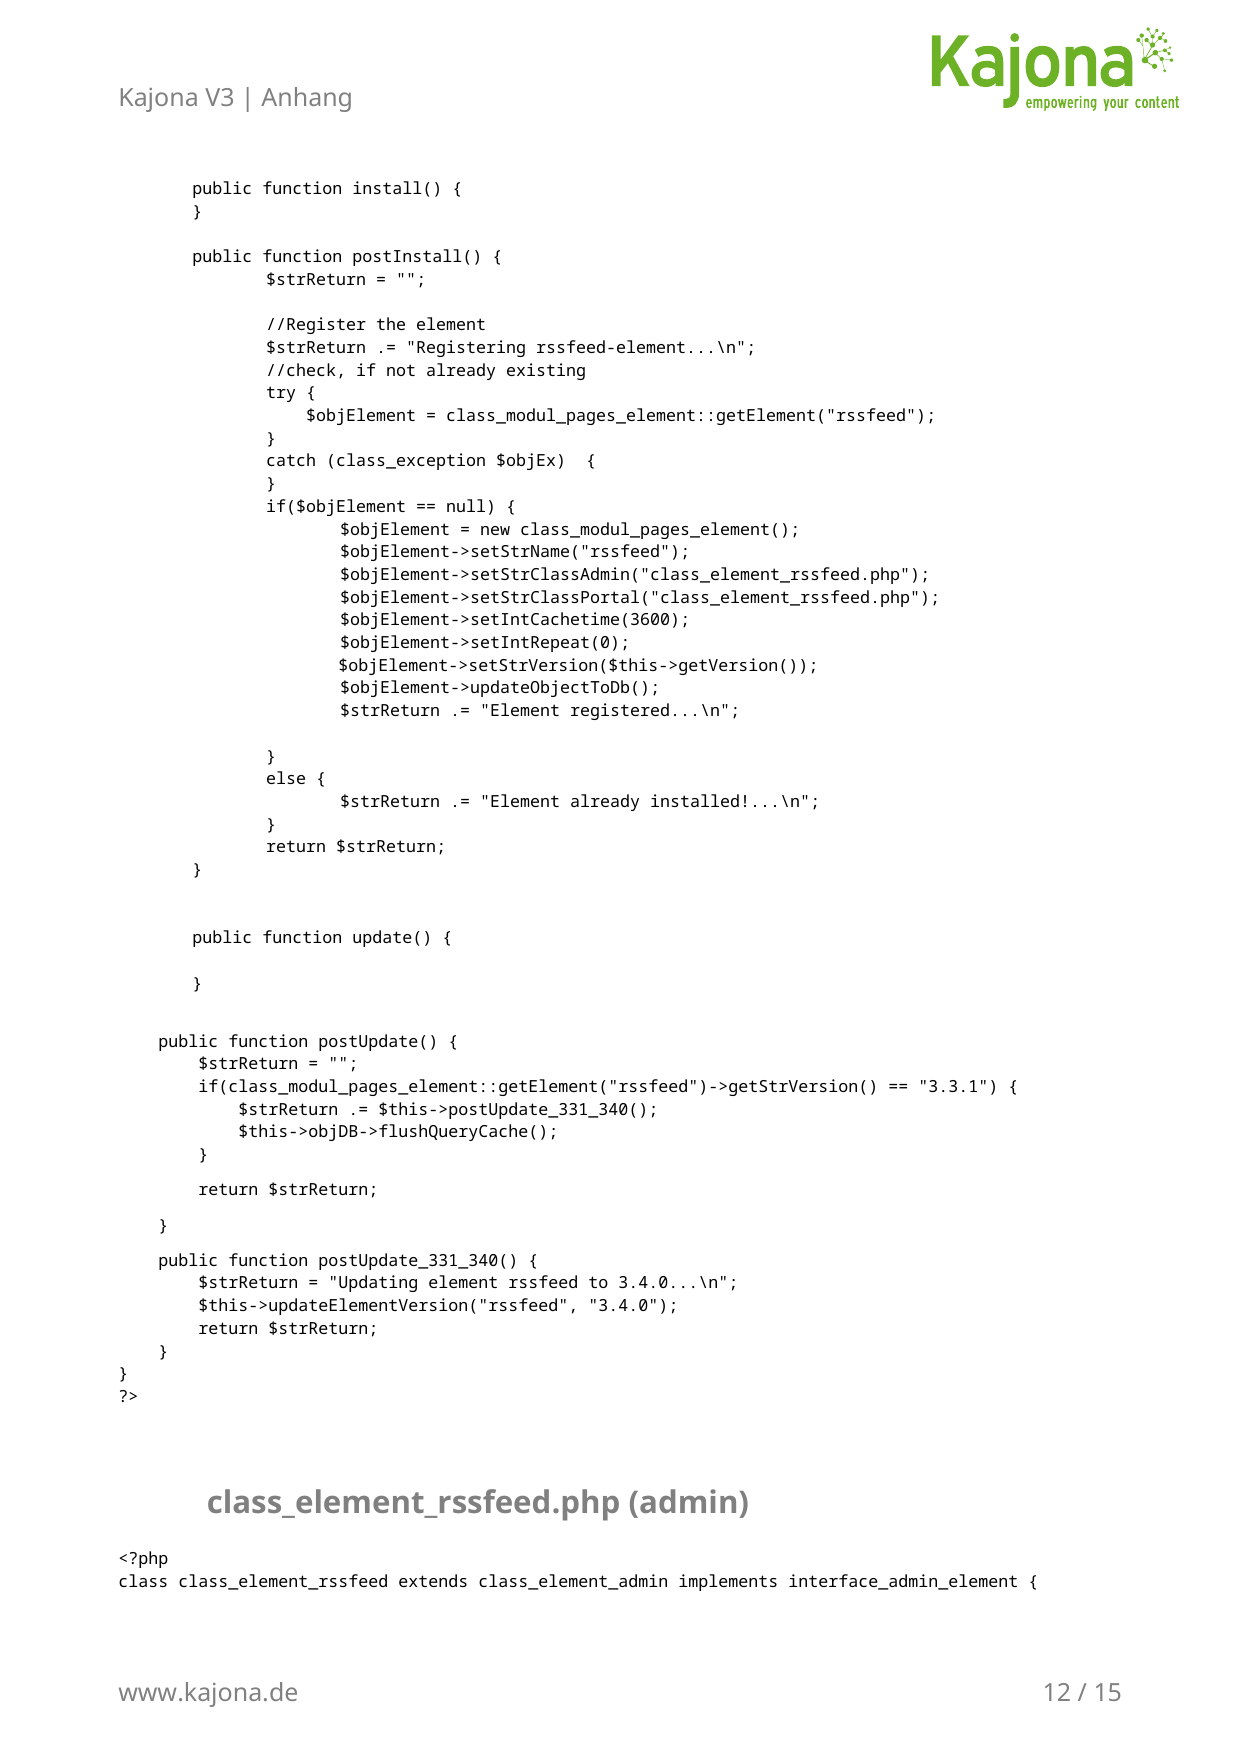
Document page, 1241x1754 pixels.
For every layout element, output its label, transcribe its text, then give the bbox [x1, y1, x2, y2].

text } [118, 1213, 1122, 1236]
text public function postUpdate_331_340() { $strReturn = "Updating element rssfeed to 3.4.0...\n"; $this->updateElementVersion("rssfeed", "3.4.0"); return $strReturn; } } ?> [118, 1248, 1122, 1407]
text <?php class class_element_rssfeed extends class_element_admin implements interface_admin_element { [118, 1547, 1122, 1615]
subtitle class_element_rssfeed.php (admin) [118, 1480, 1122, 1522]
text return $strReturn; [118, 1178, 1122, 1201]
text public function install() { } public function postInstall() { $strReturn = ""; //Register the element $strReturn .= "Registering rssfeed-element...\n"; //check, if not already existing try { $objElement = class_modul_pages_element::getElement("rssfeed"); } catch (class_exception $objEx) { } if($objElement == null) { $objElement = new class_modul_pages_element(); $objElement->setStrName("rssfeed"); $objElement->setStrClassAdmin("class_element_rssfeed.php"); $objElement->setStrClassPortal("class_element_rssfeed.php"); $objElement->setIntCachetime(3600); $objElement->setIntRepeat(0); $objElement->setStrVersion($this->getVersion()); $objElement->updateObjectToDb(); $strReturn .= "Element registered...\n"; } else { $strReturn .= "Element already installed!...\n"; } return $strReturn; } public function update() { } [118, 177, 1122, 994]
text public function postUpdate() { $strReturn = ""; if(class_modul_pages_element::getElement("rssfeed")->getStrVersion() == "3.3.1") { $strReturn .= $this->postUpdate_331_340(); $this->objDB->flushQueryCache(); } [118, 1007, 1122, 1166]
